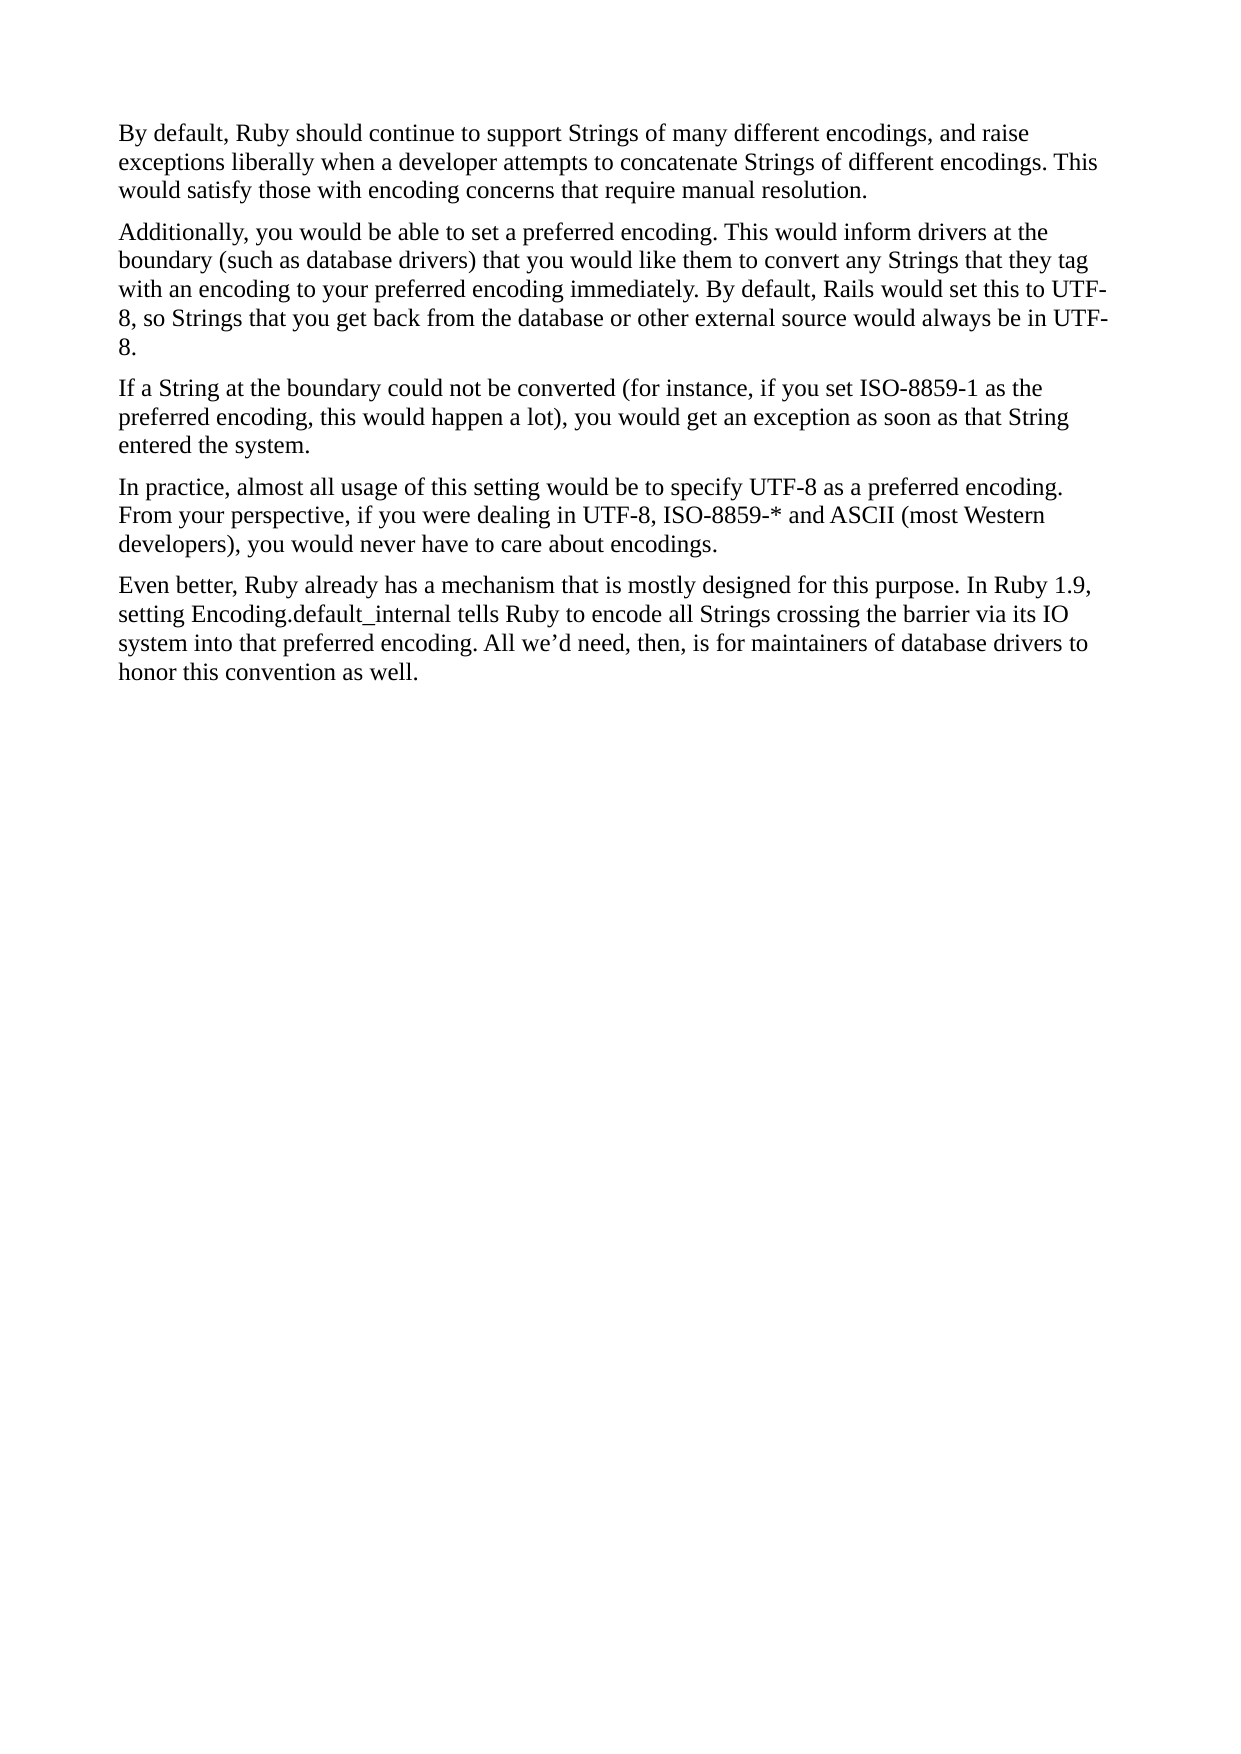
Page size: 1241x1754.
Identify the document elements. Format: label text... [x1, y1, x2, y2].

text By default, Ruby should continue to support Strings of many different encodings, and raise exceptions liberally when a developer attempts to concatenate Strings of different encodings. This would satisfy those with encoding concerns that require manual resolution. [118, 118, 1122, 204]
text Even better, Ruby already has a mechanism that is mostly designed for this purpose. In Ruby 1.9, setting Encoding.default_internal tells Ruby to encode all Strings crossing the barrier via its IO system into that preferred encoding. All we’d need, then, is for maintainers of database drivers to honor this convention as well. [118, 571, 1122, 686]
text In practice, almost all usage of this setting would be to specify UTF-8 as a preferred encoding. From your perspective, if you were dealing in UTF-8, ISO-8859-* and ASCII (most Western developers), you would never have to care about encodings. [118, 472, 1122, 558]
text Additionally, you would be able to set a preferred encoding. This would inform drivers at the boundary (such as database drivers) that you would like them to convert any Strings that they tag with an encoding to your preferred encoding immediately. By default, Rails would set this to UTF-8, so Strings that you get back from the database or other external source would always be in UTF-8. [118, 217, 1122, 361]
text If a String at the boundary could not be converted (for instance, if you set ISO-8859-1 as the preferred encoding, this would happen a lot), you would get an exception as soon as that String entered the system. [118, 373, 1122, 459]
